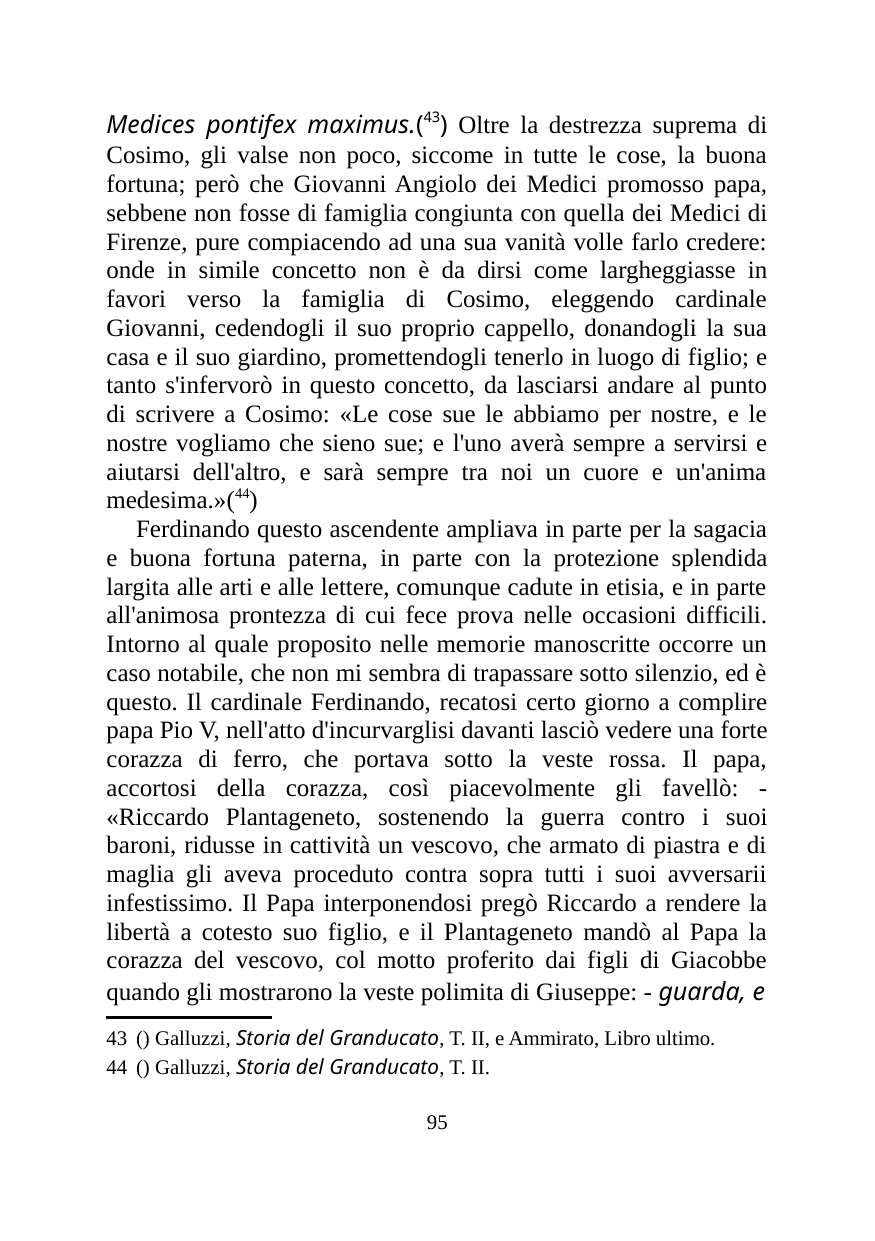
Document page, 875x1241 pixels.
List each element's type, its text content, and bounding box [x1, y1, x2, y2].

text () Galluzzi, Storia del Granducato, T. II. [106, 1052, 768, 1080]
text Ferdinando questo ascendente ampliava in parte per la sagacia e buona fortuna paterna, in parte con la protezione splendida largita alle arti e alle lettere, comunque cadute in etisia, e in parte all'animosa prontezza di cui fece prova nelle occasioni difficili. Intorno al quale proposito nelle memorie manoscritte occorre un caso notabile, che non mi sembra di trapassare sotto silenzio, ed è questo. Il cardinale Ferdinando, recatosi certo giorno a complire papa Pio V, nell'atto d'incurvarglisi davanti lasciò vedere una forte corazza di ferro, che portava sotto la veste rossa. Il papa, accortosi della corazza, così piacevolmente gli favellò: - «Riccardo Plantageneto, sostenendo la guerra contro i suoi baroni, ridusse in cattività un vescovo, che armato di piastra e di maglia gli aveva proceduto contra sopra tutti i suoi avversarii infestissimo. Il Papa interponendosi pregò Riccardo a rendere la libertà a cotesto suo figlio, e il Plantageneto mandò al Papa la corazza del vescovo, col motto proferito dai figli di Giacobbe quando gli mostrarono la veste polimita di Giuseppe: - guarda, e [106, 514, 768, 1008]
text Medices pontifex maximus.() Oltre la destrezza suprema di Cosimo, gli valse non poco, siccome in tutte le cose, la buona fortuna; però che Giovanni Angiolo dei Medici promosso papa, sebbene non fosse di famiglia congiunta con quella dei Medici di Firenze, pure compiacendo ad una sua vanità volle farlo credere: onde in simile concetto non è da dirsi come largheggiasse in favori verso la famiglia di Cosimo, eleggendo cardinale Giovanni, cedendogli il suo proprio cappello, donandogli la sua casa e il suo giardino, promettendogli tenerlo in luogo di figlio; e tanto s'infervorò in questo concetto, da lasciarsi andare al punto di scrivere a Cosimo: «Le cose sue le abbiamo per nostre, e le nostre vogliamo che sieno sue; e l'uno averà sempre a servirsi e aiutarsi dell'altro, e sarà sempre tra noi un cuore e un'anima medesima.»() [106, 106, 768, 514]
text () Galluzzi, Storia del Granducato, T. II, e Ammirato, Libro ultimo. [106, 1023, 768, 1052]
